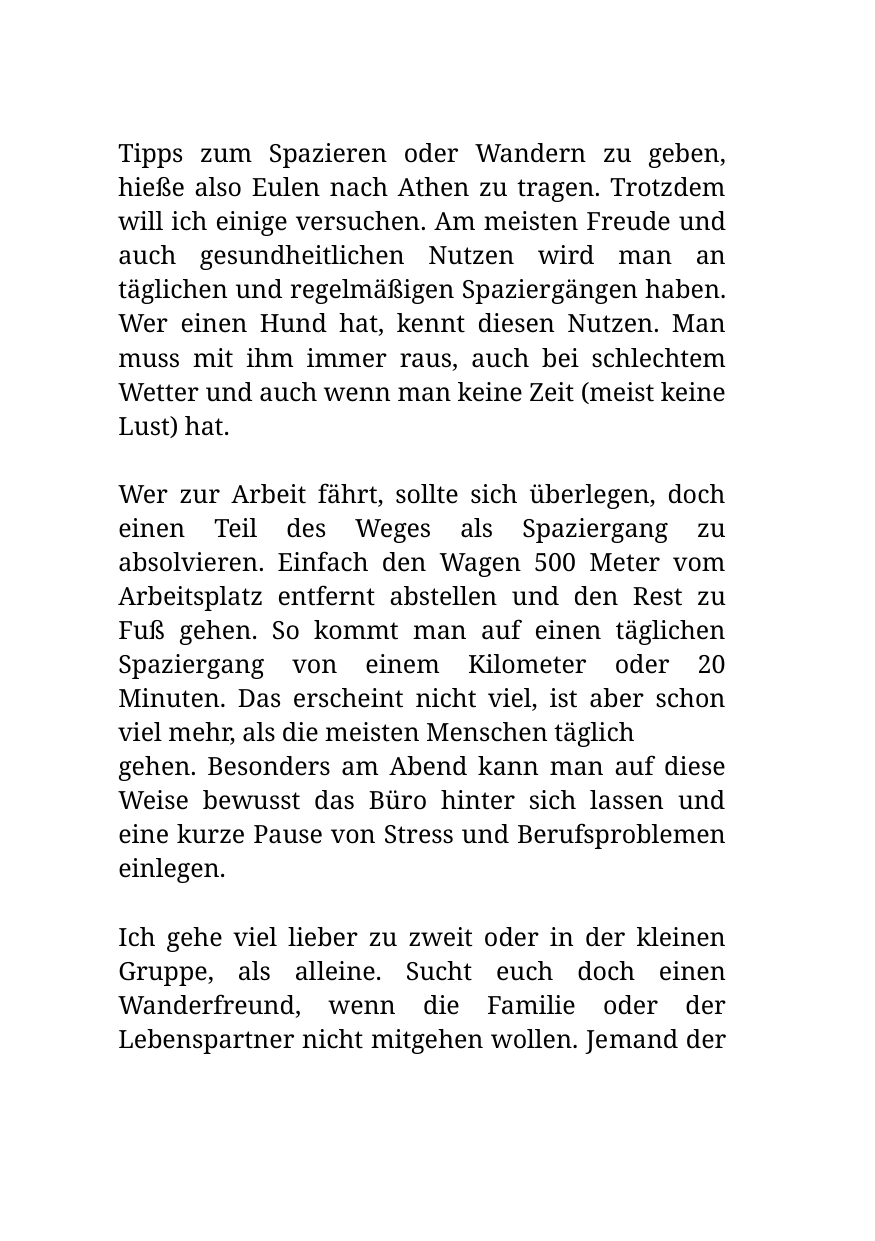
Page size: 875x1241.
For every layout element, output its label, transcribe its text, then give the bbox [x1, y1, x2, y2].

text Tipps zum Spazieren oder Wandern zu geben, hieße also Eulen nach Athen zu tragen. Trotzdem will ich einige ver­suchen. Am meisten Freude und auch gesundheitlichen Nutzen wird man an täglichen und regelmäßigen Spazier­gängen haben. Wer einen Hund hat, kennt diesen Nutzen. Man muss mit ihm immer raus, auch bei schlechtem Wetter und auch wenn man keine Zeit (meist keine Lust) hat. [118, 136, 726, 442]
text Wer zur Arbeit fährt, sollte sich überlegen, doch einen Teil des Weges als Spaziergang zu absolvieren. Einfach den Wagen 500 Meter vom Arbeitsplatz entfernt abstellen und den Rest zu Fuß gehen. So kommt man auf einen täglichen Spaziergang von einem Kilometer oder 20 Minuten. Das erscheint nicht viel, ist aber schon viel mehr, als die meisten Menschen täglich [118, 476, 726, 749]
text Ich gehe viel lieber zu zweit oder in der kleinen Gruppe, als al­lei­ne. Sucht euch doch einen Wanderfreund, wenn die Familie oder der Lebenspartner nicht mitgehen wollen. Je­mand der [118, 919, 726, 1056]
text gehen. Besonders am Abend kann man auf diese Weise bewusst das Büro hinter sich lassen und eine kurze Pause von Stress und Berufsproblemen einlegen. [118, 749, 726, 885]
